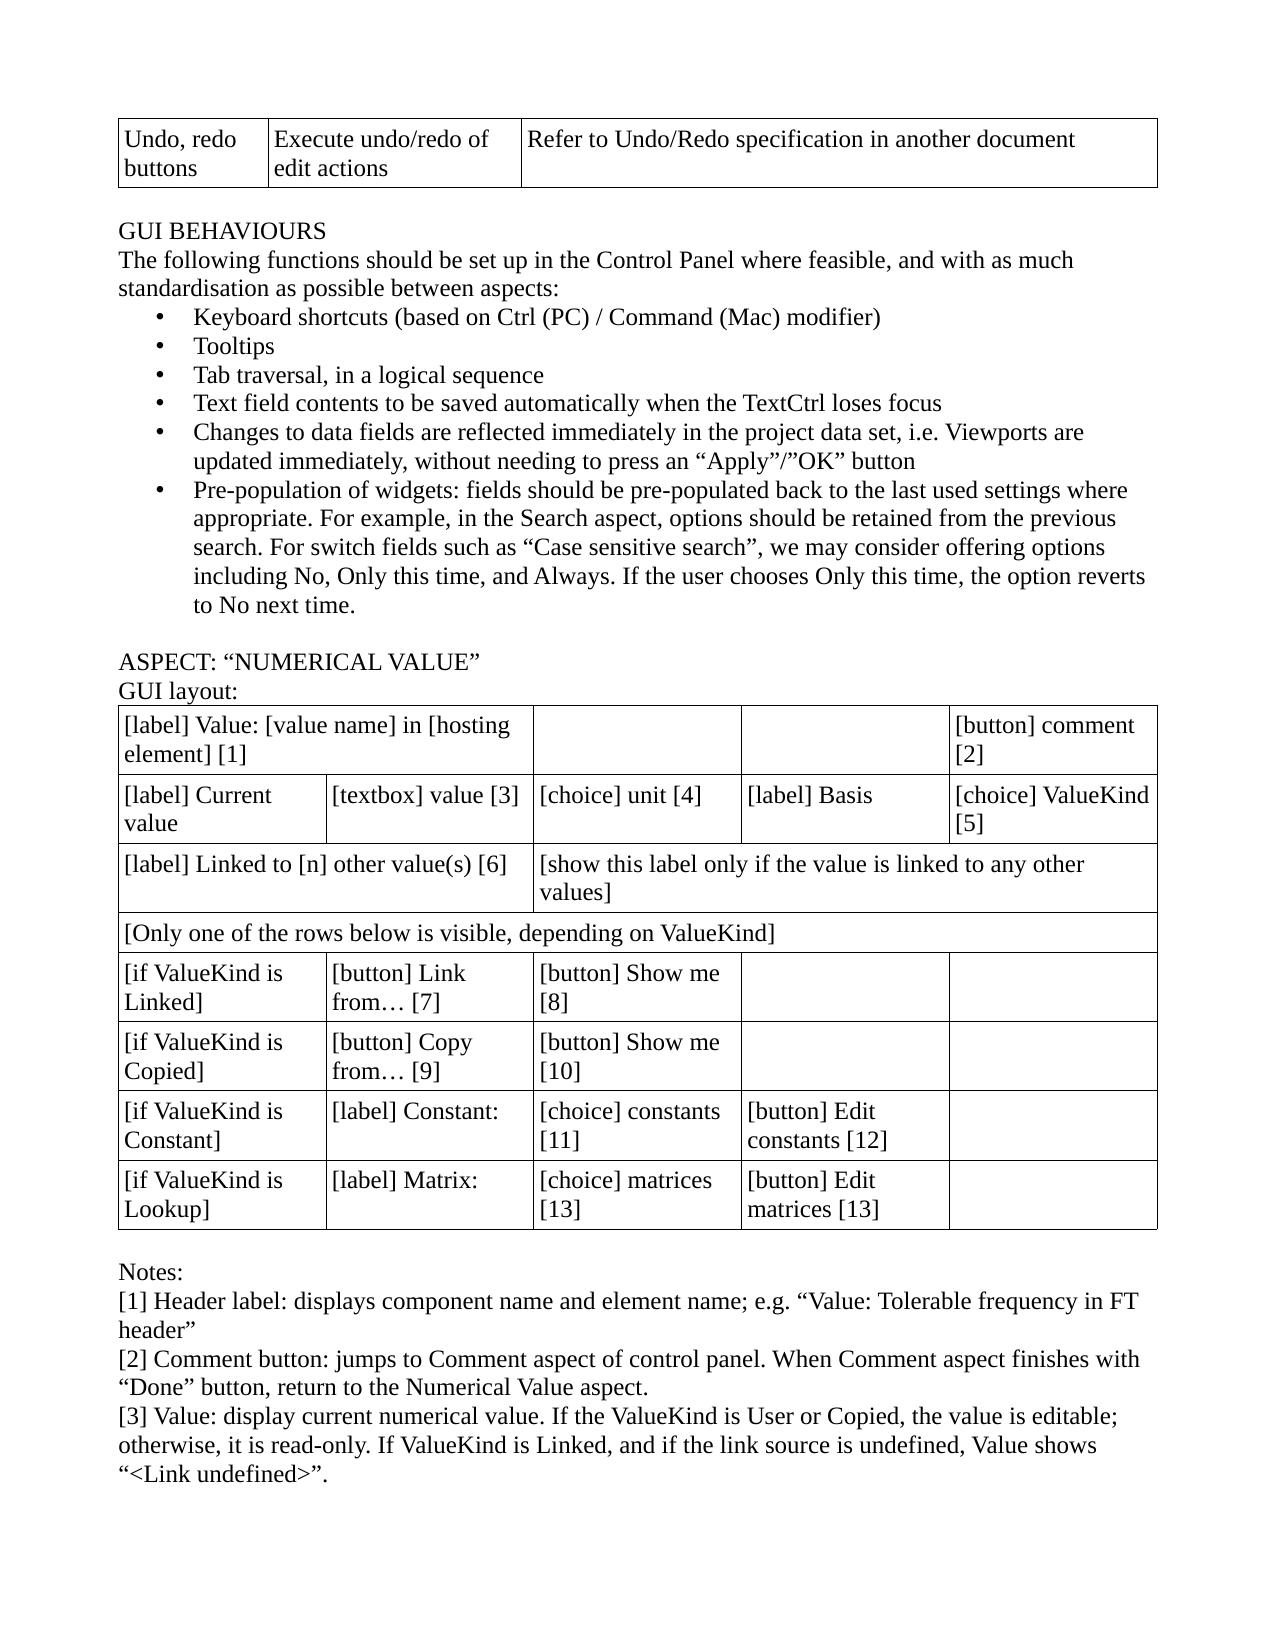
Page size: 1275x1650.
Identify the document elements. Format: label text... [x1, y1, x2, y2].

text Notes: [118, 1257, 1157, 1286]
table_header [742, 706, 949, 774]
table_cell [if ValueKind is Constant] [119, 1091, 326, 1159]
table_cell [label] Basis [742, 775, 949, 843]
table_cell [if ValueKind is Lookup] [119, 1161, 326, 1228]
table_cell Refer to Undo/Redo specification in another document [522, 119, 1157, 187]
table_cell [label] Linked to [n] other value(s) [6] [119, 844, 533, 912]
table_cell [button] Edit constants [12] [742, 1091, 949, 1159]
table_cell [choice] matrices [13] [534, 1161, 741, 1228]
table_cell Undo, redo buttons [119, 119, 268, 187]
table_cell [label] Matrix: [327, 1161, 533, 1228]
table_header [534, 706, 741, 774]
table_cell [choice] unit [4] [534, 775, 741, 843]
list Changes to data fields are reflected immediately in the project data set, i.e. Viewports are updated immediately, without needing to press an “Apply”/”OK” button [156, 417, 1157, 475]
table_cell [button] Copy from… [9] [327, 1022, 533, 1090]
list Text field contents to be saved automatically when the TextCtrl loses focus [156, 388, 1157, 417]
table_cell [button] Show me [10] [534, 1022, 741, 1090]
text GUI layout: [118, 676, 1157, 705]
table_cell [742, 953, 949, 1021]
text The following functions should be set up in the Control Panel where feasible, and with as much standardisation as possible between aspects: [118, 245, 1157, 302]
table_cell [button] Link from… [7] [327, 953, 533, 1021]
text [2] Comment button: jumps to Comment aspect of control panel. When Comment aspect finishes with “Done” button, return to the Numerical Value aspect. [118, 1344, 1157, 1401]
table_cell [if ValueKind is Copied] [119, 1022, 326, 1090]
table_cell [950, 1022, 1157, 1090]
list Tooltips [156, 331, 1157, 360]
table_cell [950, 953, 1157, 1021]
table_cell [choice] constants [11] [534, 1091, 741, 1159]
table_cell [show this label only if the value is linked to any other values] [534, 844, 1157, 912]
text [1] Header label: displays component name and element name; e.g. “Value: Tolerable frequency in FT header” [118, 1286, 1157, 1344]
table_cell [if ValueKind is Linked] [119, 953, 326, 1021]
list Pre-population of widgets: fields should be pre-populated back to the last used settings where appropriate. For example, in the Search aspect, options should be retained from the previous search. For switch fields such as “Case sensitive search”, we may consider offering options including No, Only this time, and Always. If the user chooses Only this time, the option reverts to No next time. [156, 475, 1157, 618]
table_cell [label] Current value [119, 775, 326, 843]
table_cell [950, 1091, 1157, 1159]
list Keyboard shortcuts (based on Ctrl (PC) / Command (Mac) modifier) [156, 302, 1157, 331]
table_cell [Only one of the rows below is visible, depending on ValueKind] [119, 913, 1157, 952]
table_cell [button] Edit matrices [13] [742, 1161, 949, 1228]
table_header [button] comment [2] [950, 706, 1157, 774]
table_cell [choice] ValueKind [5] [950, 775, 1157, 843]
table_cell [button] Show me [8] [534, 953, 741, 1021]
table_header [label] Value: [value name] in [hosting element] [1] [119, 706, 533, 774]
table_cell [label] Constant: [327, 1091, 533, 1159]
text ASPECT: “NUMERICAL VALUE” [118, 647, 1157, 676]
table_cell Execute undo/redo of edit actions [269, 119, 521, 187]
table_cell [742, 1022, 949, 1090]
text GUI BEHAVIOURS [118, 216, 1157, 245]
table_cell [950, 1161, 1157, 1228]
text [3] Value: display current numerical value. If the ValueKind is User or Copied, the value is editable; otherwise, it is read-only. If ValueKind is Linked, and if the link source is undefined, Value shows “<Link undefined>”. [118, 1401, 1157, 1487]
list Tab traversal, in a logical sequence [156, 360, 1157, 388]
table_cell [textbox] value [3] [327, 775, 533, 843]
